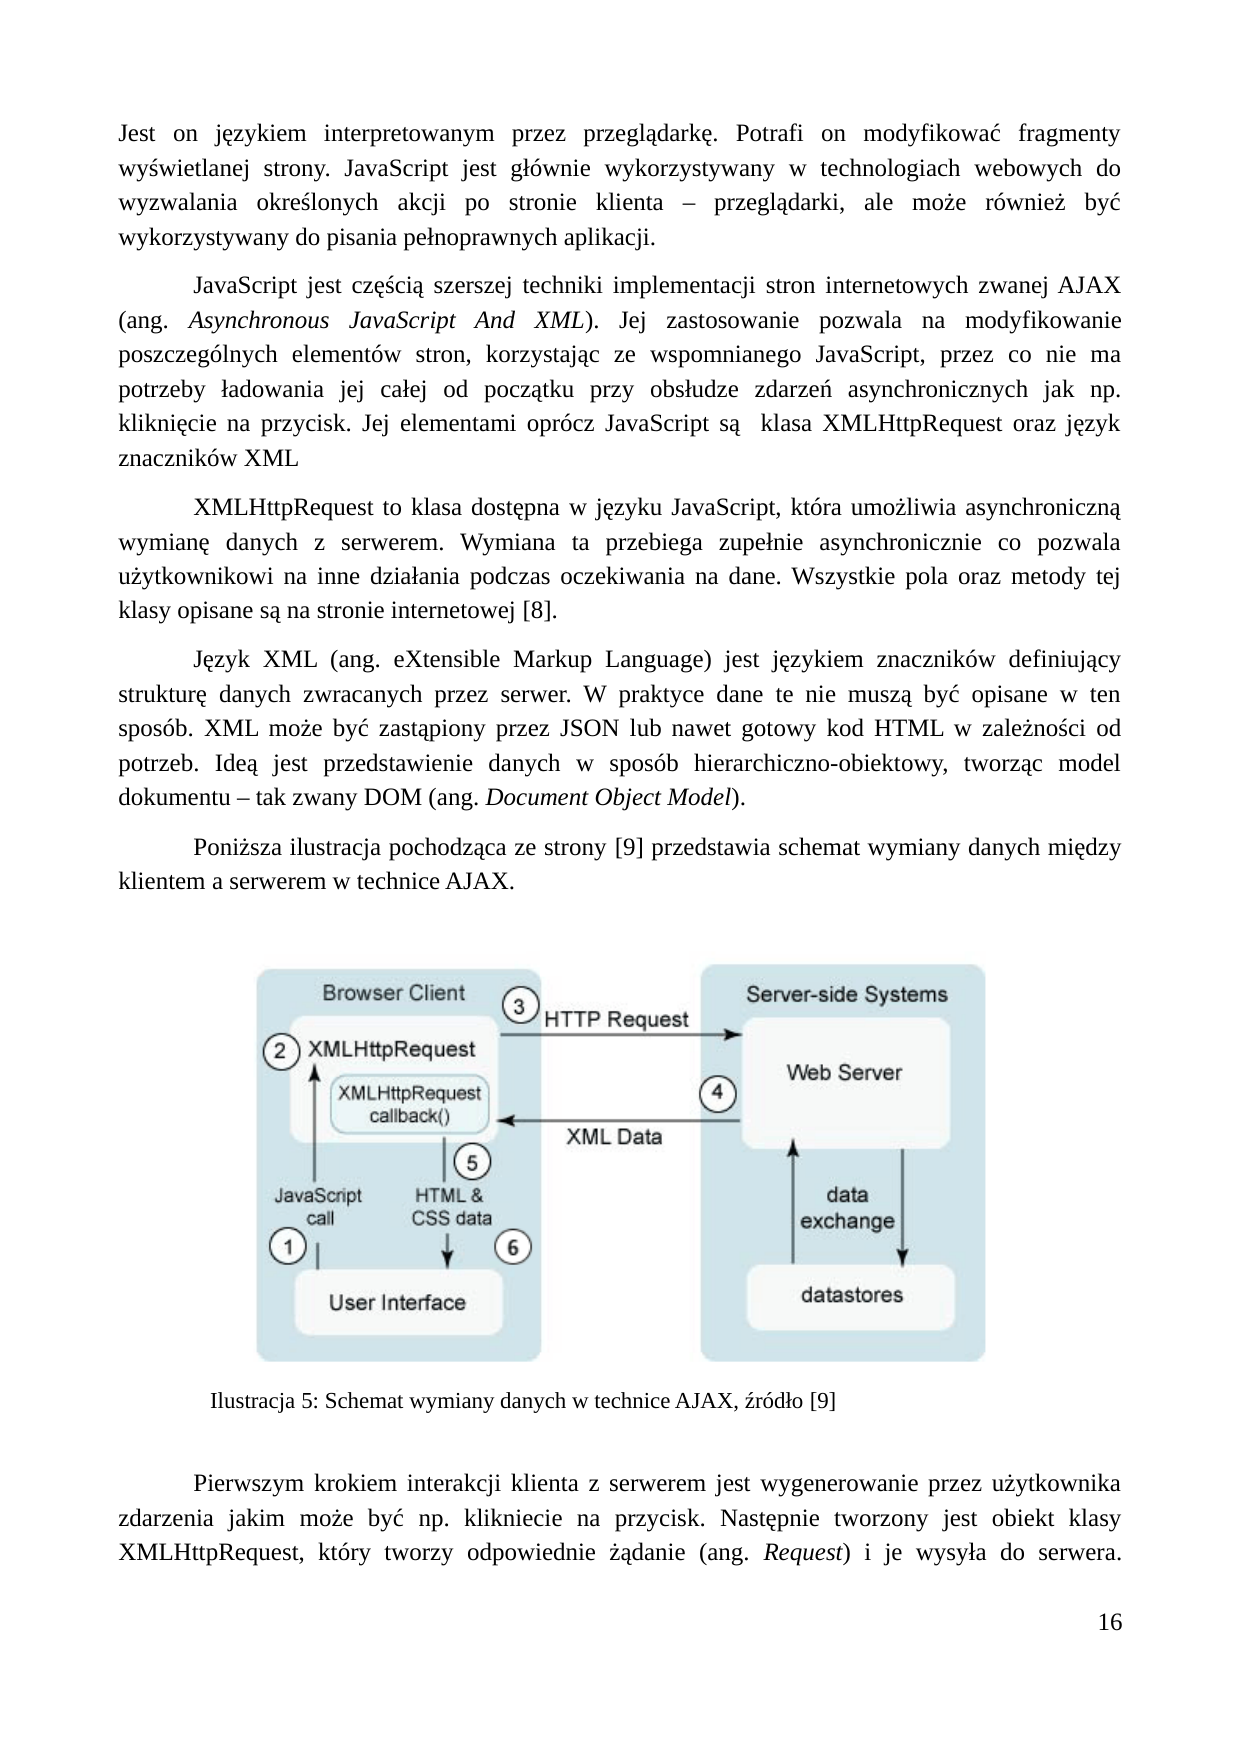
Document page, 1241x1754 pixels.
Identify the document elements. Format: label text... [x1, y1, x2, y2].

picture [210, 927, 1031, 1387]
text Jest on językiem interpretowanym przez przeglądarkę. Potrafi on modyfikować fragmenty wyświetlanej strony. JavaScript jest głównie wykorzystywany w technologiach webowych do wyzwalania określonych akcji po stronie klienta – przeglądarki, ale może również być wykorzystywany do pisania pełnoprawnych aplikacji. [118, 118, 1122, 250]
text Język XML (ang. eXtensible Markup Language) jest językiem znaczników definiujący strukturę danych zwracanych przez serwer. W praktyce dane te nie muszą być opisane w ten sposób. XML może być zastąpiony przez JSON lub nawet gotowy kod HTML w zależności od potrzeb. Ideą jest przedstawienie danych w sposób hierarchiczno-obiektowy, tworząc model dokumentu – tak zwany DOM (ang. Document Object Model). [118, 644, 1122, 811]
text Poniższa ilustracja pochodząca ze strony [9] przedstawia schemat wymiany danych między klientem a serwerem w technice AJAX. [118, 832, 1122, 895]
text JavaScript jest częścią szerszej techniki implementacji stron internetowych zwanej AJAX (ang. Asynchronous JavaScript And XML). Jej zastosowanie pozwala na modyfikowanie poszczególnych elementów stron, korzystając ze wspomnianego JavaScript, przez co nie ma potrzeby ładowania jej całej od początku przy obsłudze zdarzeń asynchronicznych jak np. kliknięcie na przycisk. Jej elementami oprócz JavaScript są klasa XMLHttpRequest oraz język znaczników XML [118, 271, 1122, 472]
text Ilustracja 5: Schemat wymiany danych w technice AJAX, źródło [9] [210, 1387, 1030, 1413]
text Pierwszym krokiem interakcji klienta z serwerem jest wygenerowanie przez użytkownika zdarzenia jakim może być np. klikniecie na przycisk. Następnie tworzony jest obiekt klasy XMLHttpRequest, który tworzy odpowiednie żądanie (ang. Request) i je wysyła do serwera. [118, 1468, 1122, 1566]
text XMLHttpRequest to klasa dostępna w języku JavaScript, która umożliwia asynchroniczną wymianę danych z serwerem. Wymiana ta przebiega zupełnie asynchronicznie co pozwala użytkownikowi na inne działania podczas oczekiwania na dane. Wszystkie pola oraz metody tej klasy opisane są na stronie internetowej [8]. [118, 492, 1122, 624]
